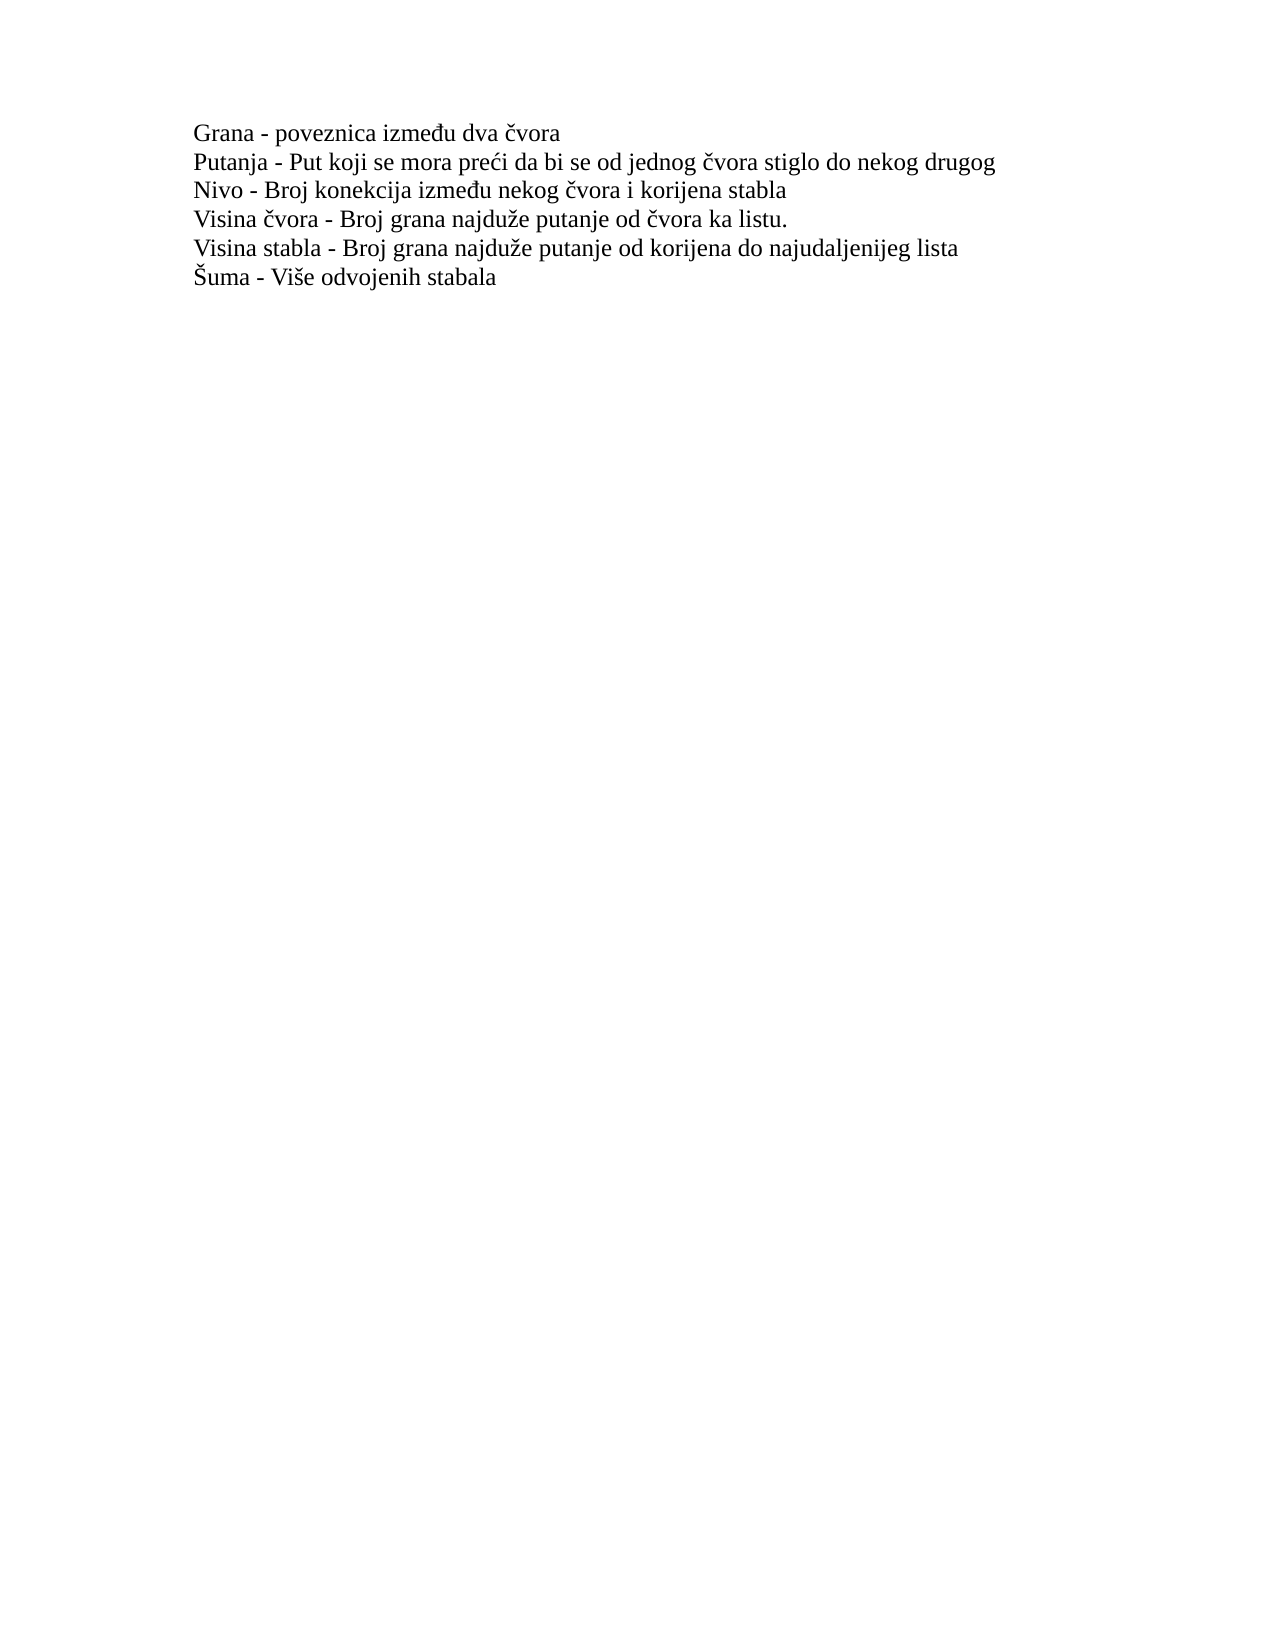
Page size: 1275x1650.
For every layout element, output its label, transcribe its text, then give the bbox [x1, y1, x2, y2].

text Šuma - Više odvojenih stabala [118, 262, 1157, 291]
text Nivo - Broj konekcija između nekog čvora i korijena stabla [118, 176, 1157, 204]
text Visina stabla - Broj grana najduže putanje od korijena do najudaljenijeg lista [118, 233, 1157, 262]
text Visina čvora - Broj grana najduže putanje od čvora ka listu. [118, 204, 1157, 233]
text Grana - poveznica između dva čvora [118, 118, 1157, 147]
text Putanja - Put koji se mora preći da bi se od jednog čvora stiglo do nekog drugog [118, 147, 1157, 176]
